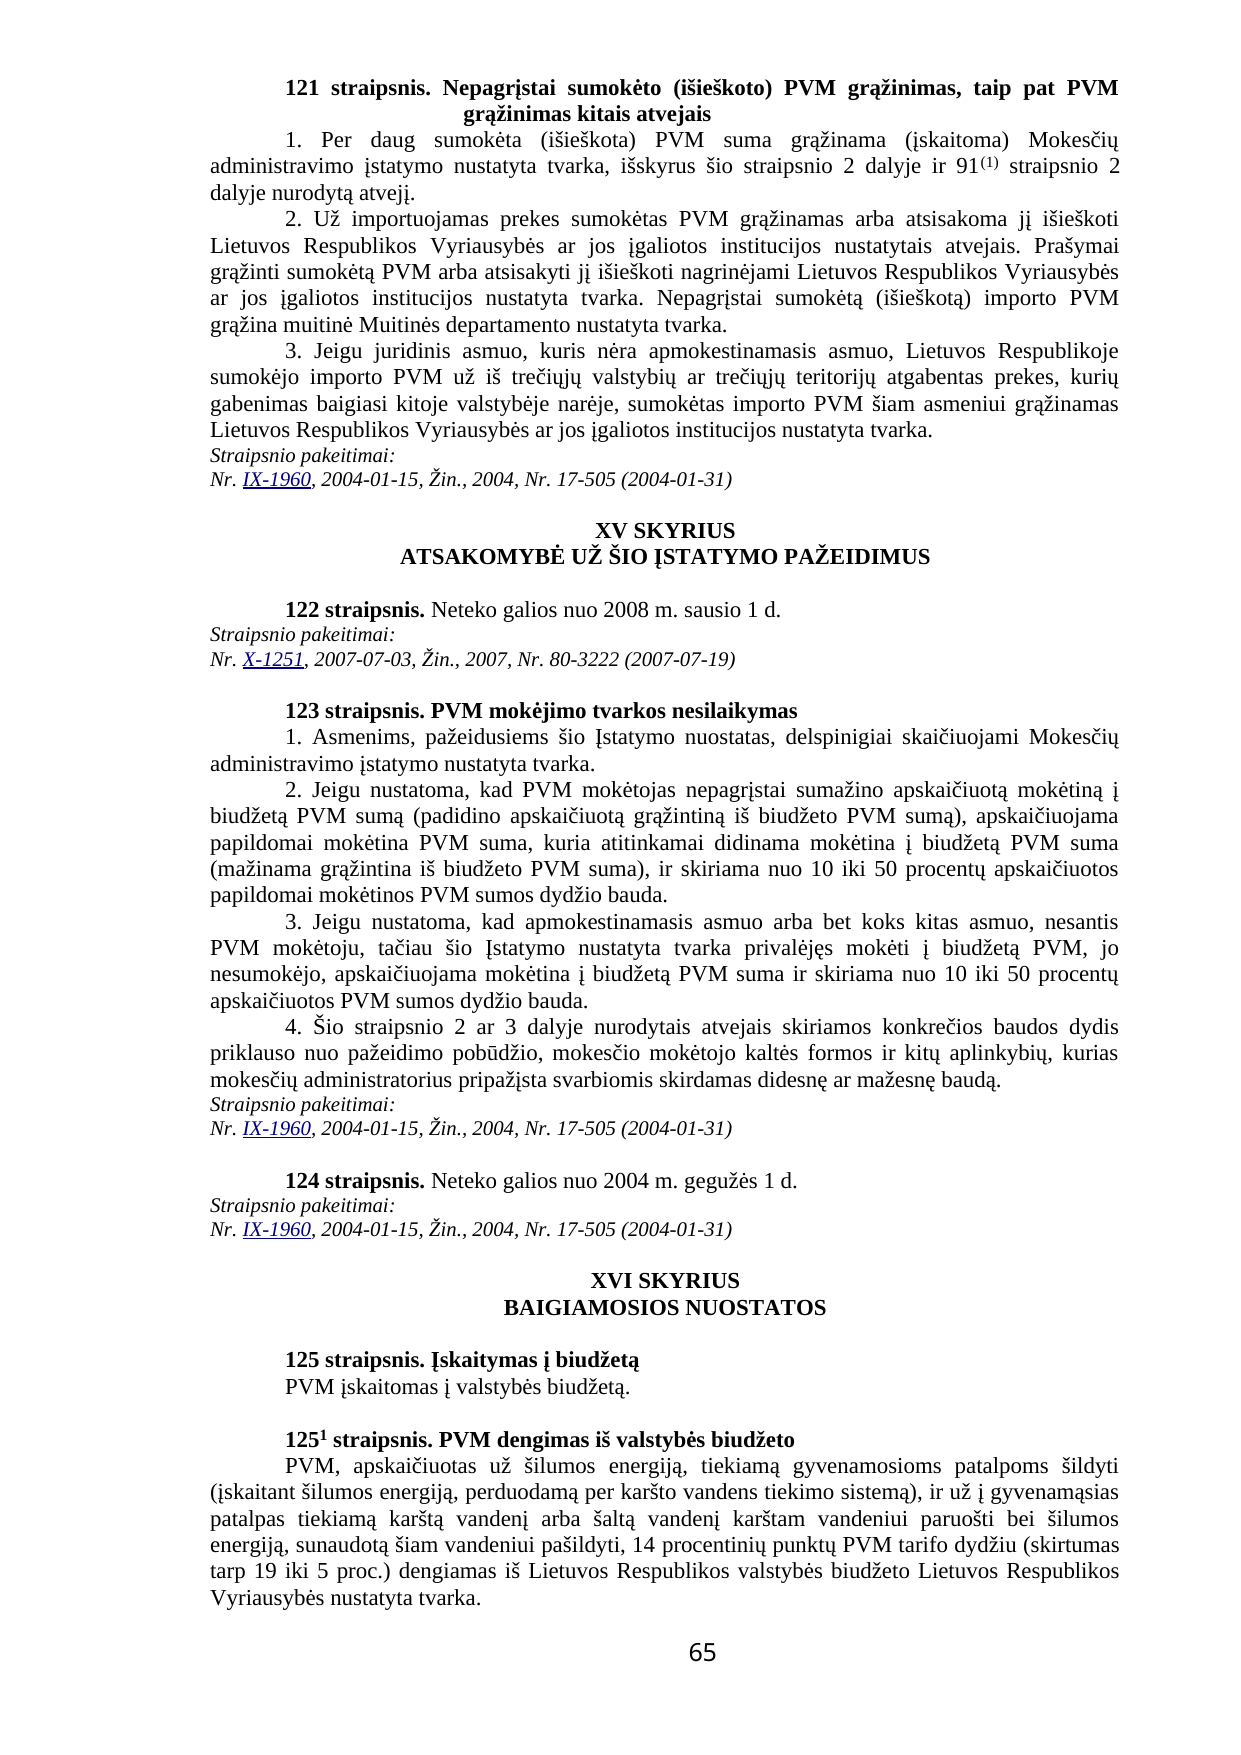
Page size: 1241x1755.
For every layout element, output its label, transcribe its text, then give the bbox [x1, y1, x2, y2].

text 121 straipsnis. Nepagrįstai sumokėto (išieškoto) PVM grąžinimas, taip pat PVM grąžinimas kitais atvejais [285, 73, 1120, 126]
text Nr. X-1251, 2007-07-03, Žin., 2007, Nr. 80-3222 (2007-07-19) [210, 646, 1120, 671]
text 2. Už importuojamas prekes sumokėtas PVM grąžinamas arba atsisakoma jį išieškoti Lietuvos Respublikos Vyriausybės ar jos įgaliotos institucijos nustatytais atvejais. Prašymai grąžinti sumokėtą PVM arba atsisakyti jį išieškoti nagrinėjami Lietuvos Respublikos Vyriausybės ar jos įgaliotos institucijos nustatyta tvarka. Nepagrįstai sumokėtą (išieškotą) importo PVM grąžina muitinė Muitinės departamento nustatyta tvarka. [210, 205, 1120, 337]
text PVM, apskaičiuotas už šilumos energiją, tiekiamą gyvenamosioms patalpoms šildyti (įskaitant šilumos energiją, perduodamą per karšto vandens tiekimo sistemą), ir už į gyvenamąsias patalpas tiekiamą karštą vandenį arba šaltą vandenį karštam vandeniui paruošti bei šilumos energiją, sunaudotą šiam vandeniui pašildyti, 14 procentinių punktų PVM tarifo dydžiu (skirtumas tarp 19 iki 5 proc.) dengiamas iš Lietuvos Respublikos valstybės biudžeto Lietuvos Respublikos Vyriausybės nustatyta tvarka. [210, 1452, 1120, 1610]
text 124 straipsnis. Neteko galios nuo 2004 m. gegužės 1 d. [210, 1167, 1120, 1193]
text 1. Asmenims, pažeidusiems šio Įstatymo nuostatas, delspinigiai skaičiuojami Mokesčių administravimo įstatymo nustatyta tvarka. [210, 723, 1120, 776]
text PVM įskaitomas į valstybės biudžetą. [210, 1373, 1120, 1399]
text ATSAKOMYBĖ UŽ ŠIO ĮSTATYMO PAŽEIDIMUS [210, 543, 1120, 570]
text 123 straipsnis. PVM mokėjimo tvarkos nesilaikymas [210, 697, 1120, 723]
text 3. Jeigu juridinis asmuo, kuris nėra apmokestinamasis asmuo, Lietuvos Respublikoje sumokėjo importo PVM už iš trečiųjų valstybių ar trečiųjų teritorijų atgabentas prekes, kurių gabenimas baigiasi kitoje valstybėje narėje, sumokėtas importo PVM šiam asmeniui grąžinamas Lietuvos Respublikos Vyriausybės ar jos įgaliotos institucijos nustatyta tvarka. [210, 337, 1120, 442]
text 125 straipsnis. Įskaitymas į biudžetą [210, 1347, 1120, 1373]
text BAIGIAMOSIOS NUOSTATOS [210, 1294, 1120, 1320]
text Nr. IX-1960, 2004-01-15, Žin., 2004, Nr. 17-505 (2004-01-31) [210, 467, 1120, 491]
text Straipsnio pakeitimai: [210, 442, 1120, 467]
text 1. Per daug sumokėta (išieškota) PVM suma grąžinama (įskaitoma) Mokesčių administravimo įstatymo nustatyta tvarka, išskyrus šio straipsnio 2 dalyje ir 91(1) straipsnio 2 dalyje nurodytą atvejį. [210, 126, 1120, 205]
text Straipsnio pakeitimai: [210, 622, 1120, 646]
text XV SKYRIUS [210, 517, 1120, 543]
text 4. Šio straipsnio 2 ar 3 dalyje nurodytais atvejais skiriamos konkrečios baudos dydis priklauso nuo pažeidimo pobūdžio, mokesčio mokėtojo kaltės formos ir kitų aplinkybių, kurias mokesčių administratorius pripažįsta svarbiomis skirdamas didesnę ar mažesnę baudą. [210, 1013, 1120, 1092]
text 3. Jeigu nustatoma, kad apmokestinamasis asmuo arba bet koks kitas asmuo, nesantis PVM mokėtoju, tačiau šio Įstatymo nustatyta tvarka privalėjęs mokėti į biudžetą PVM, jo nesumokėjo, apskaičiuojama mokėtina į biudžetą PVM suma ir skiriama nuo 10 iki 50 procentų apskaičiuotos PVM sumos dydžio bauda. [210, 908, 1120, 1013]
text Straipsnio pakeitimai: [210, 1193, 1120, 1217]
text 122 straipsnis. Neteko galios nuo 2008 m. sausio 1 d. [210, 596, 1120, 622]
text 1251 straipsnis. PVM dengimas iš valstybės biudžeto [210, 1426, 1120, 1452]
text Nr. IX-1960, 2004-01-15, Žin., 2004, Nr. 17-505 (2004-01-31) [210, 1217, 1120, 1241]
text Nr. IX-1960, 2004-01-15, Žin., 2004, Nr. 17-505 (2004-01-31) [210, 1116, 1120, 1140]
text 2. Jeigu nustatoma, kad PVM mokėtojas nepagrįstai sumažino apskaičiuotą mokėtiną į biudžetą PVM sumą (padidino apskaičiuotą grąžintiną iš biudžeto PVM sumą), apskaičiuojama papildomai mokėtina PVM suma, kuria atitinkamai didinama mokėtina į biudžetą PVM suma (mažinama grąžintina iš biudžeto PVM suma), ir skiriama nuo 10 iki 50 procentų apskaičiuotos papildomai mokėtinos PVM sumos dydžio bauda. [210, 776, 1120, 908]
text Straipsnio pakeitimai: [210, 1092, 1120, 1116]
text XVI SKYRIUS [210, 1267, 1120, 1294]
